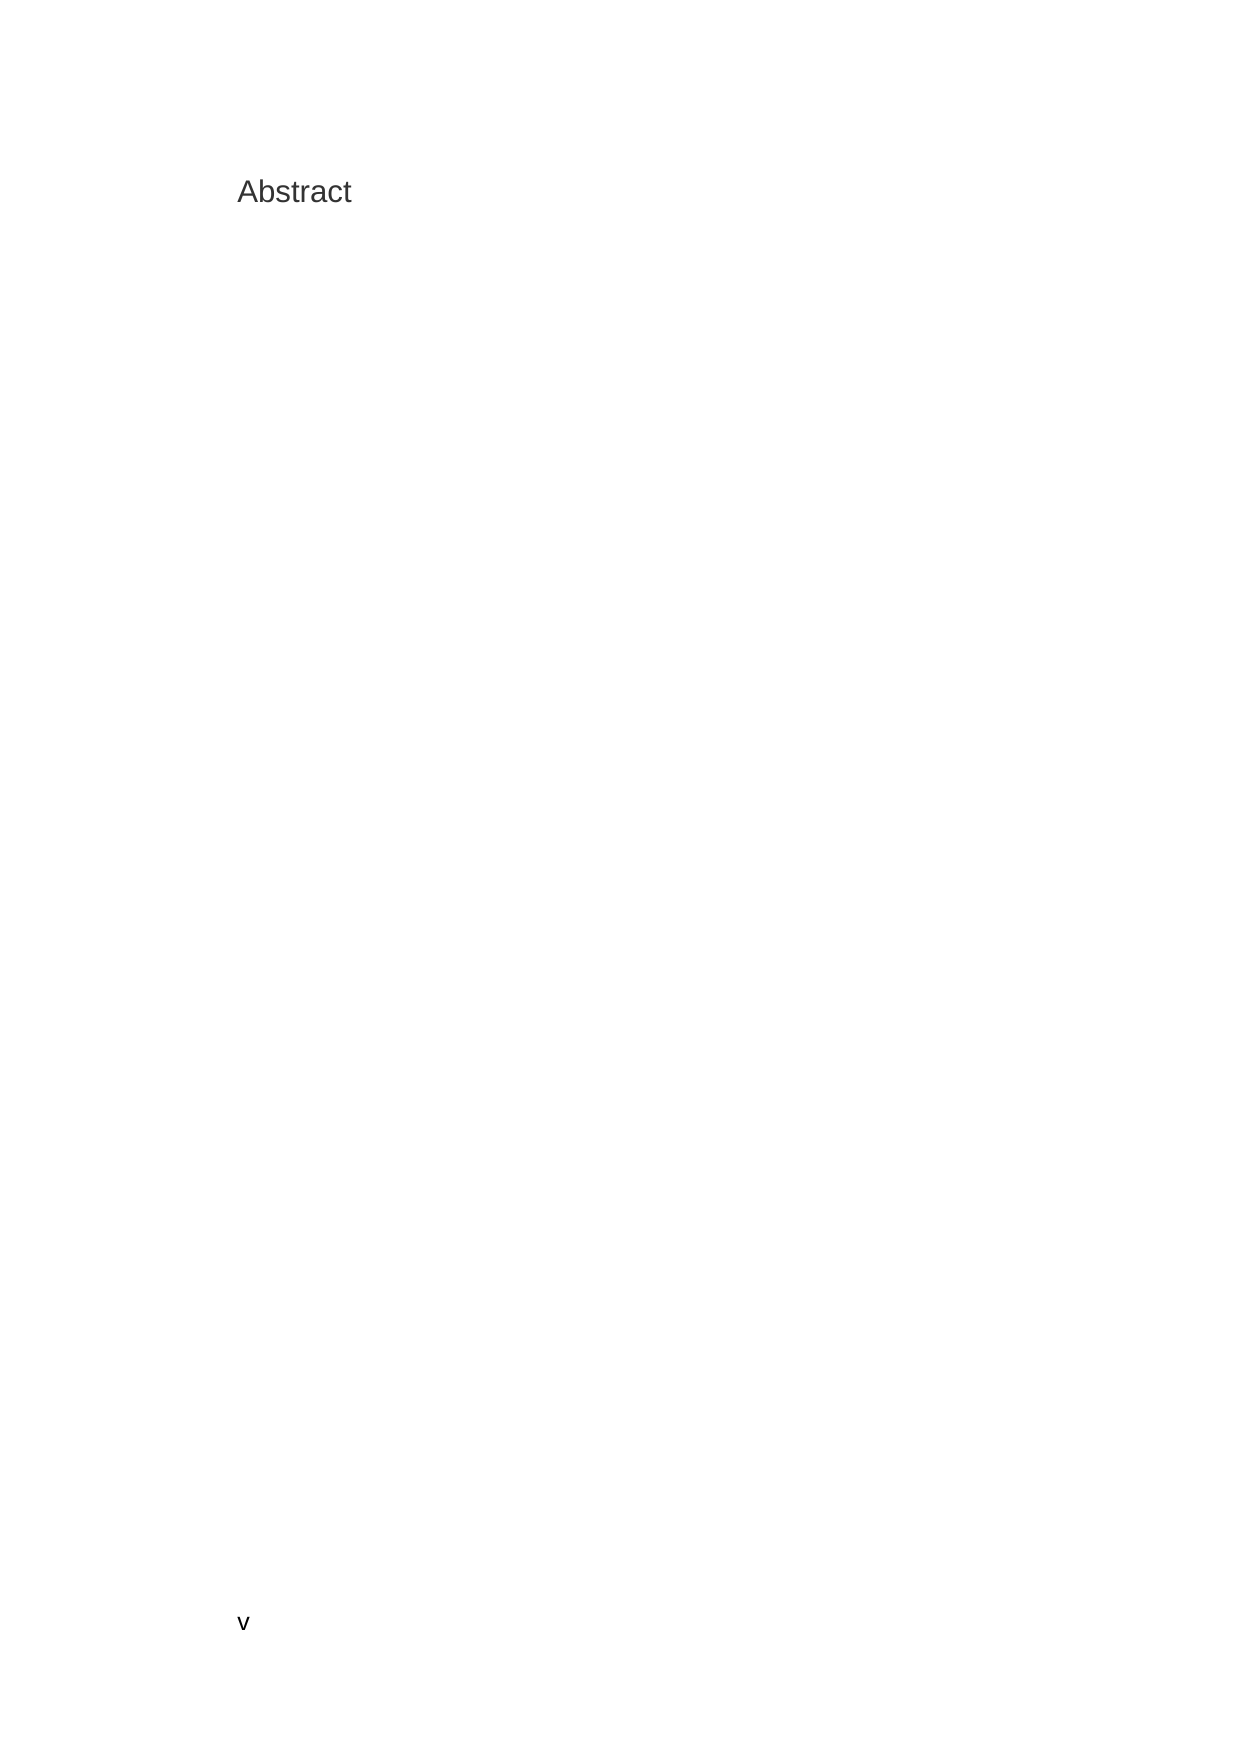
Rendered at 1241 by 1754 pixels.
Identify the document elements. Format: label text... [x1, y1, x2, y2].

subtitle Abstract [237, 173, 1122, 208]
